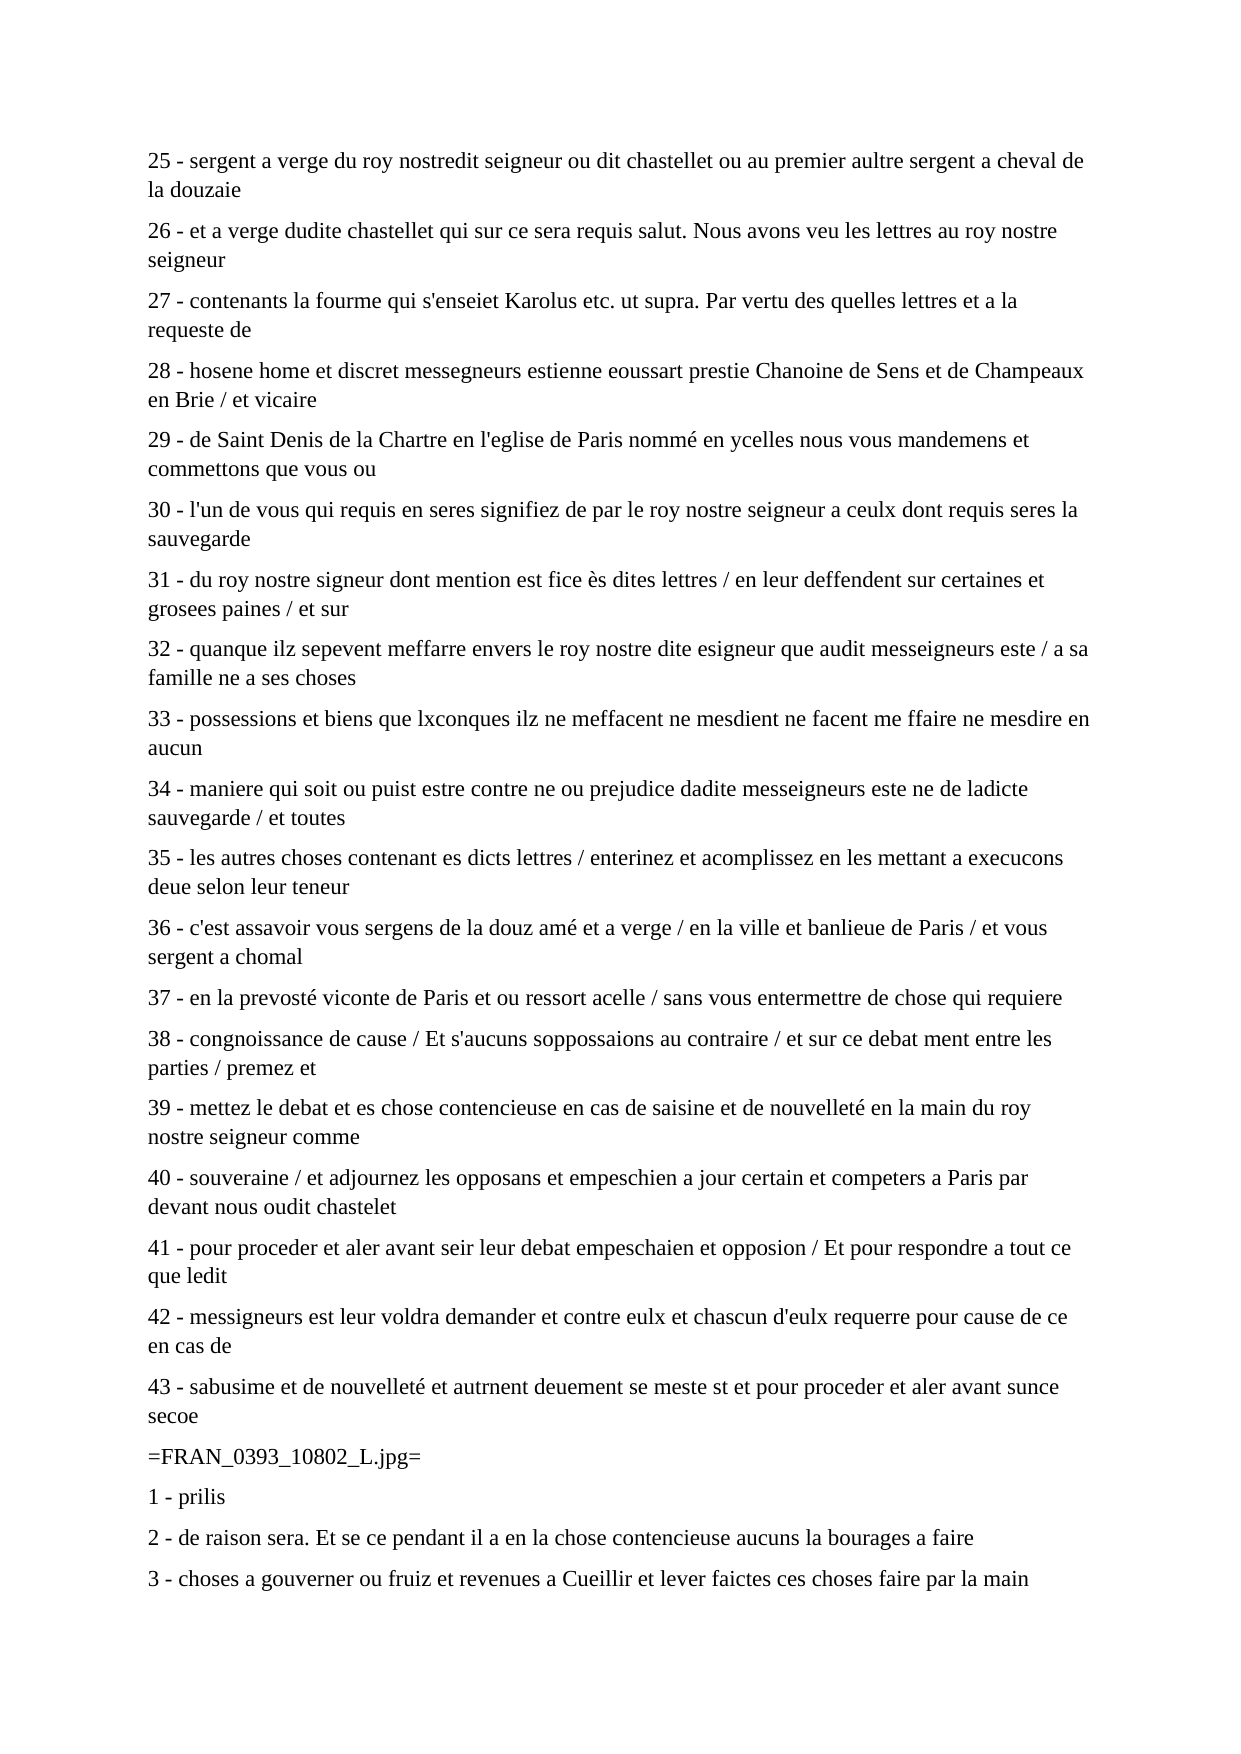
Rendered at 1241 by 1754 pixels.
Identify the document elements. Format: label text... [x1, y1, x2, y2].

text 35 - les autres choses contenant es dicts lettres / enterinez et acomplissez en les mettant a execucons deue selon leur teneur [148, 844, 1093, 900]
text 34 - maniere qui soit ou puist estre contre ne ou prejudice dadite messeigneurs este ne de ladicte sauvegarde / et toutes [148, 775, 1093, 830]
text 29 - de Saint Denis de la Chartre en l'eglise de Paris nommé en ycelles nous vous mandemens et commettons que vous ou [148, 426, 1093, 482]
text 38 - congnoissance de cause / Et s'aucuns soppossaions au contraire / et sur ce debat ment entre les parties / premez et [148, 1024, 1093, 1080]
text 30 - l'un de vous qui requis en seres signifiez de par le roy nostre seigneur a ceulx dont requis seres la sauvegarde [148, 496, 1093, 551]
text 33 - possessions et biens que lxconques ilz ne meffacent ne mesdient ne facent me ffaire ne mesdire en aucun [148, 705, 1093, 760]
text 42 - messigneurs est leur voldra demander et contre eulx et chascun d'eulx requerre pour cause de ce en cas de [148, 1303, 1093, 1359]
text 28 - hosene home et discret messegneurs estienne eoussart prestie Chanoine de Sens et de Champeaux en Brie / et vicaire [148, 357, 1093, 412]
text 1 - prilis [148, 1483, 1093, 1510]
text 3 - choses a gouverner ou fruiz et revenues a Cueillir et lever faictes ces choses faire par la main [148, 1565, 1093, 1591]
text 37 - en la prevosté viconte de Paris et ou ressort acelle / sans vous entermettre de chose qui requiere [148, 984, 1093, 1010]
text 36 - c'est assavoir vous sergens de la douz amé et a verge / en la ville et banlieue de Paris / et vous sergent a chomal [148, 914, 1093, 969]
text 25 - sergent a verge du roy nostredit seigneur ou dit chastellet ou au premier aultre sergent a cheval de la douzaie [148, 148, 1093, 203]
text 32 - quanque ilz sepevent meffarre envers le roy nostre dite esigneur que audit messeigneurs este / a sa famille ne a ses choses [148, 635, 1093, 691]
text 40 - souveraine / et adjournez les opposans et empeschien a jour certain et competers a Paris par devant nous oudit chastelet [148, 1164, 1093, 1219]
text 31 - du roy nostre signeur dont mention est fice ès dites lettres / en leur deffendent sur certaines et grosees paines / et sur [148, 566, 1093, 621]
text 2 - de raison sera. Et se ce pendant il a en la chose contencieuse aucuns la bourages a faire [148, 1524, 1093, 1551]
text 27 - contenants la fourme qui s'enseiet Karolus etc. ut supra. Par vertu des quelles lettres et a la requeste de [148, 287, 1093, 342]
text 26 - et a verge dudite chastellet qui sur ce sera requis salut. Nous avons veu les lettres au roy nostre seigneur [148, 217, 1093, 273]
text 43 - sabusime et de nouvelleté et autrnent deuement se meste st et pour proceder et aler avant sunce secoe [148, 1373, 1093, 1428]
text 41 - pour proceder et aler avant seir leur debat empeschaien et opposion / Et pour respondre a tout ce que ledit [148, 1234, 1093, 1289]
text =FRAN_0393_10802_L.jpg= [148, 1443, 1093, 1469]
text 39 - mettez le debat et es chose contencieuse en cas de saisine et de nouvelleté en la main du roy nostre seigneur comme [148, 1094, 1093, 1149]
